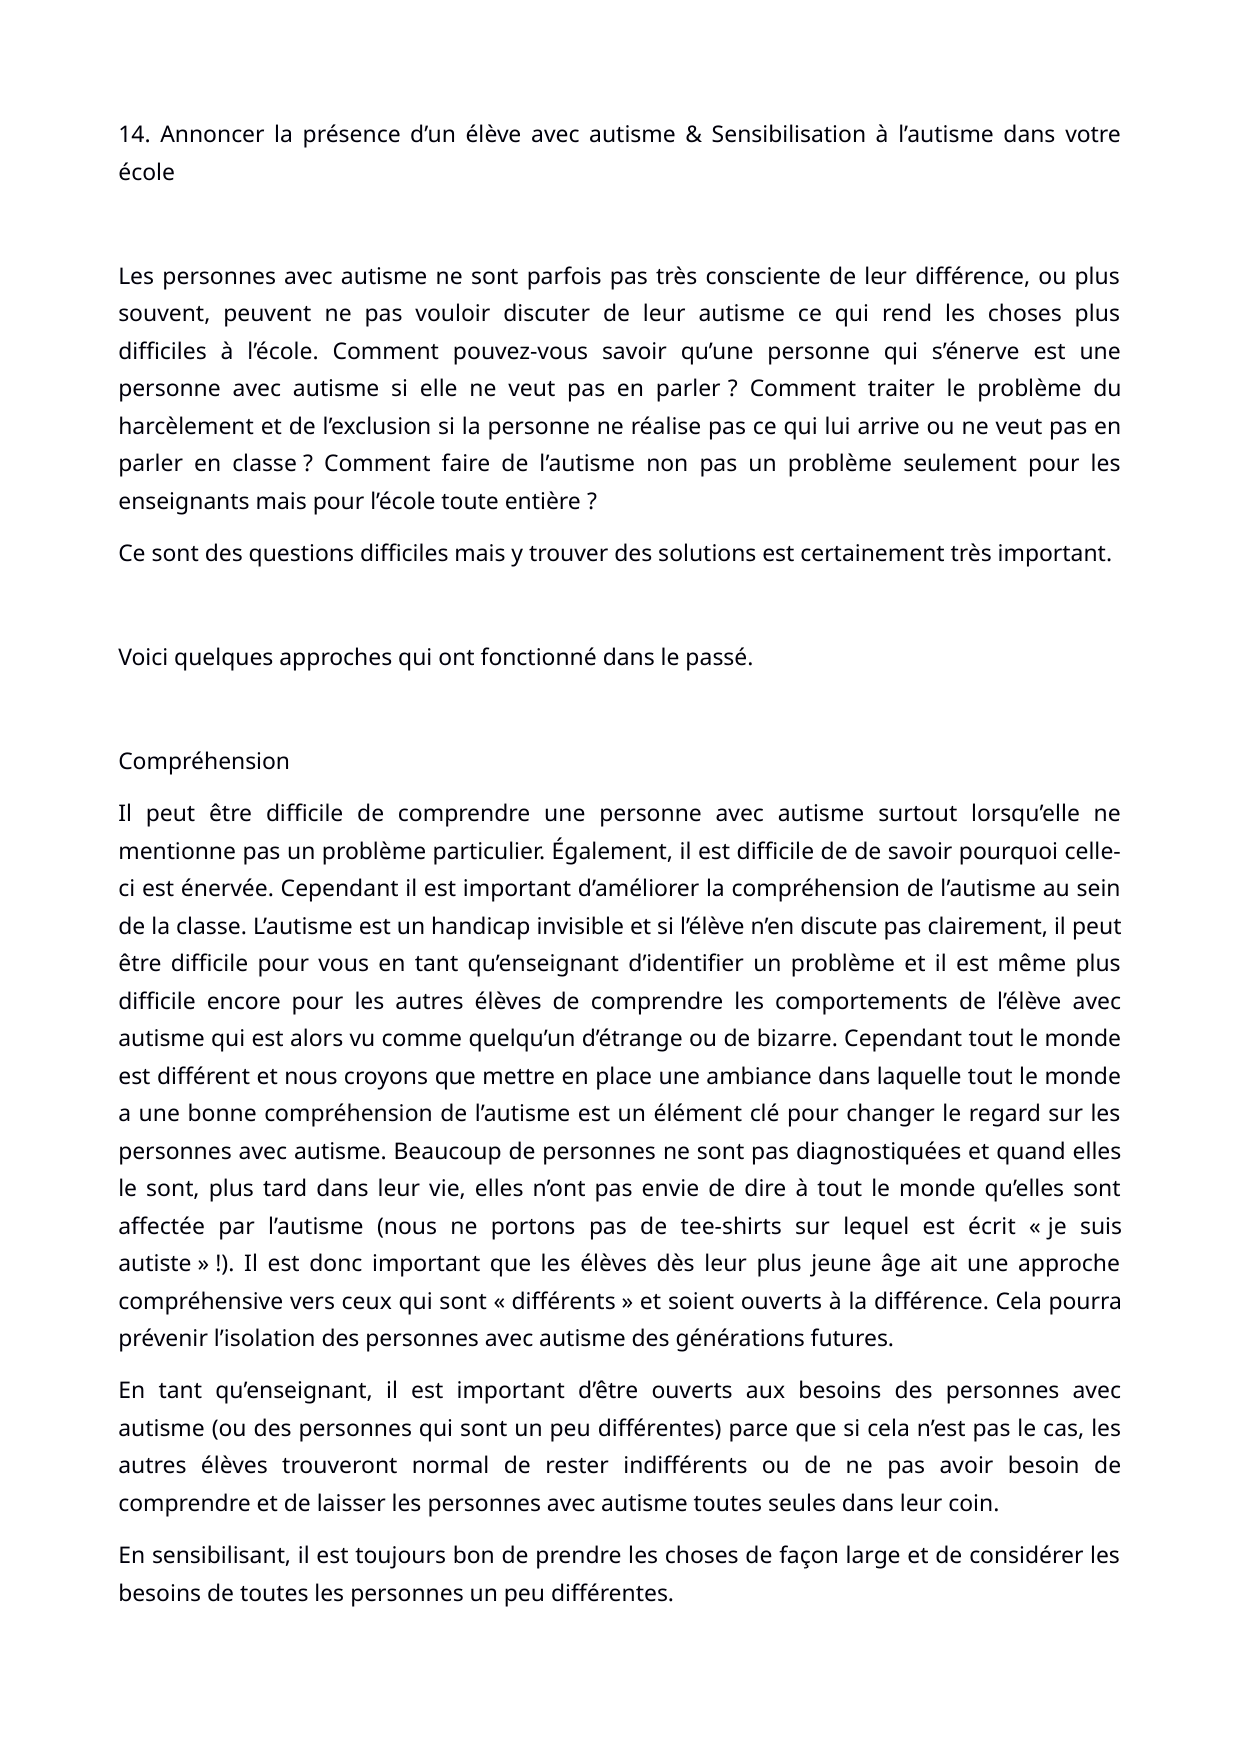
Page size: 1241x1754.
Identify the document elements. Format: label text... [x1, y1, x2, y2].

text Il peut être difficile de comprendre une personne avec autisme surtout lorsqu’elle ne mentionne pas un problème particulier. Également, il est difficile de de savoir pourquoi celle-ci est énervée. Cependant il est important d’améliorer la compréhension de l’autisme au sein de la classe. L’autisme est un handicap invisible et si l’élève n’en discute pas clairement, il peut être difficile pour vous en tant qu’enseignant d’identifier un problème et il est même plus difficile encore pour les autres élèves de comprendre les comportements de l’élève avec autisme qui est alors vu comme quelqu’un d’étrange ou de bizarre. Cependant tout le monde est différent et nous croyons que mettre en place une ambiance dans laquelle tout le monde a une bonne compréhension de l’autisme est un élément clé pour changer le regard sur les personnes avec autisme. Beaucoup de personnes ne sont pas diagnostiquées et quand elles le sont, plus tard dans leur vie, elles n’ont pas envie de dire à tout le monde qu’elles sont affectée par l’autisme (nous ne portons pas de tee-shirts sur lequel est écrit « je suis autiste » !). Il est donc important que les élèves dès leur plus jeune âge ait une approche compréhensive vers ceux qui sont « différents » et soient ouverts à la différence. Cela pourra prévenir l’isolation des personnes avec autisme des générations futures. [118, 797, 1122, 1353]
text Ce sont des questions difficiles mais y trouver des solutions est certainement très important. [118, 537, 1122, 568]
text Voici quelques approches qui ont fonctionné dans le passé. [118, 641, 1122, 672]
text Les personnes avec autisme ne sont parfois pas très consciente de leur différence, ou plus souvent, peuvent ne pas vouloir discuter de leur autisme ce qui rend les choses plus difficiles à l’école. Comment pouvez-vous savoir qu’une personne qui s’énerve est une personne avec autisme si elle ne veut pas en parler ? Comment traiter le problème du harcèlement et de l’exclusion si la personne ne réalise pas ce qui lui arrive ou ne veut pas en parler en classe ? Comment faire de l’autisme non pas un problème seulement pour les enseignants mais pour l’école toute entière ? [118, 260, 1122, 516]
text 14. Annoncer la présence d’un élève avec autisme & Sensibilisation à l’autisme dans votre école [118, 118, 1122, 187]
text Compréhension [118, 745, 1122, 776]
text En tant qu’enseignant, il est important d’être ouverts aux besoins des personnes avec autisme (ou des personnes qui sont un peu différentes) parce que si cela n’est pas le cas, les autres élèves trouveront normal de rester indifférents ou de ne pas avoir besoin de comprendre et de laisser les personnes avec autisme toutes seules dans leur coin. [118, 1374, 1122, 1518]
text En sensibilisant, il est toujours bon de prendre les choses de façon large et de considérer les besoins de toutes les personnes un peu différentes. [118, 1539, 1122, 1608]
